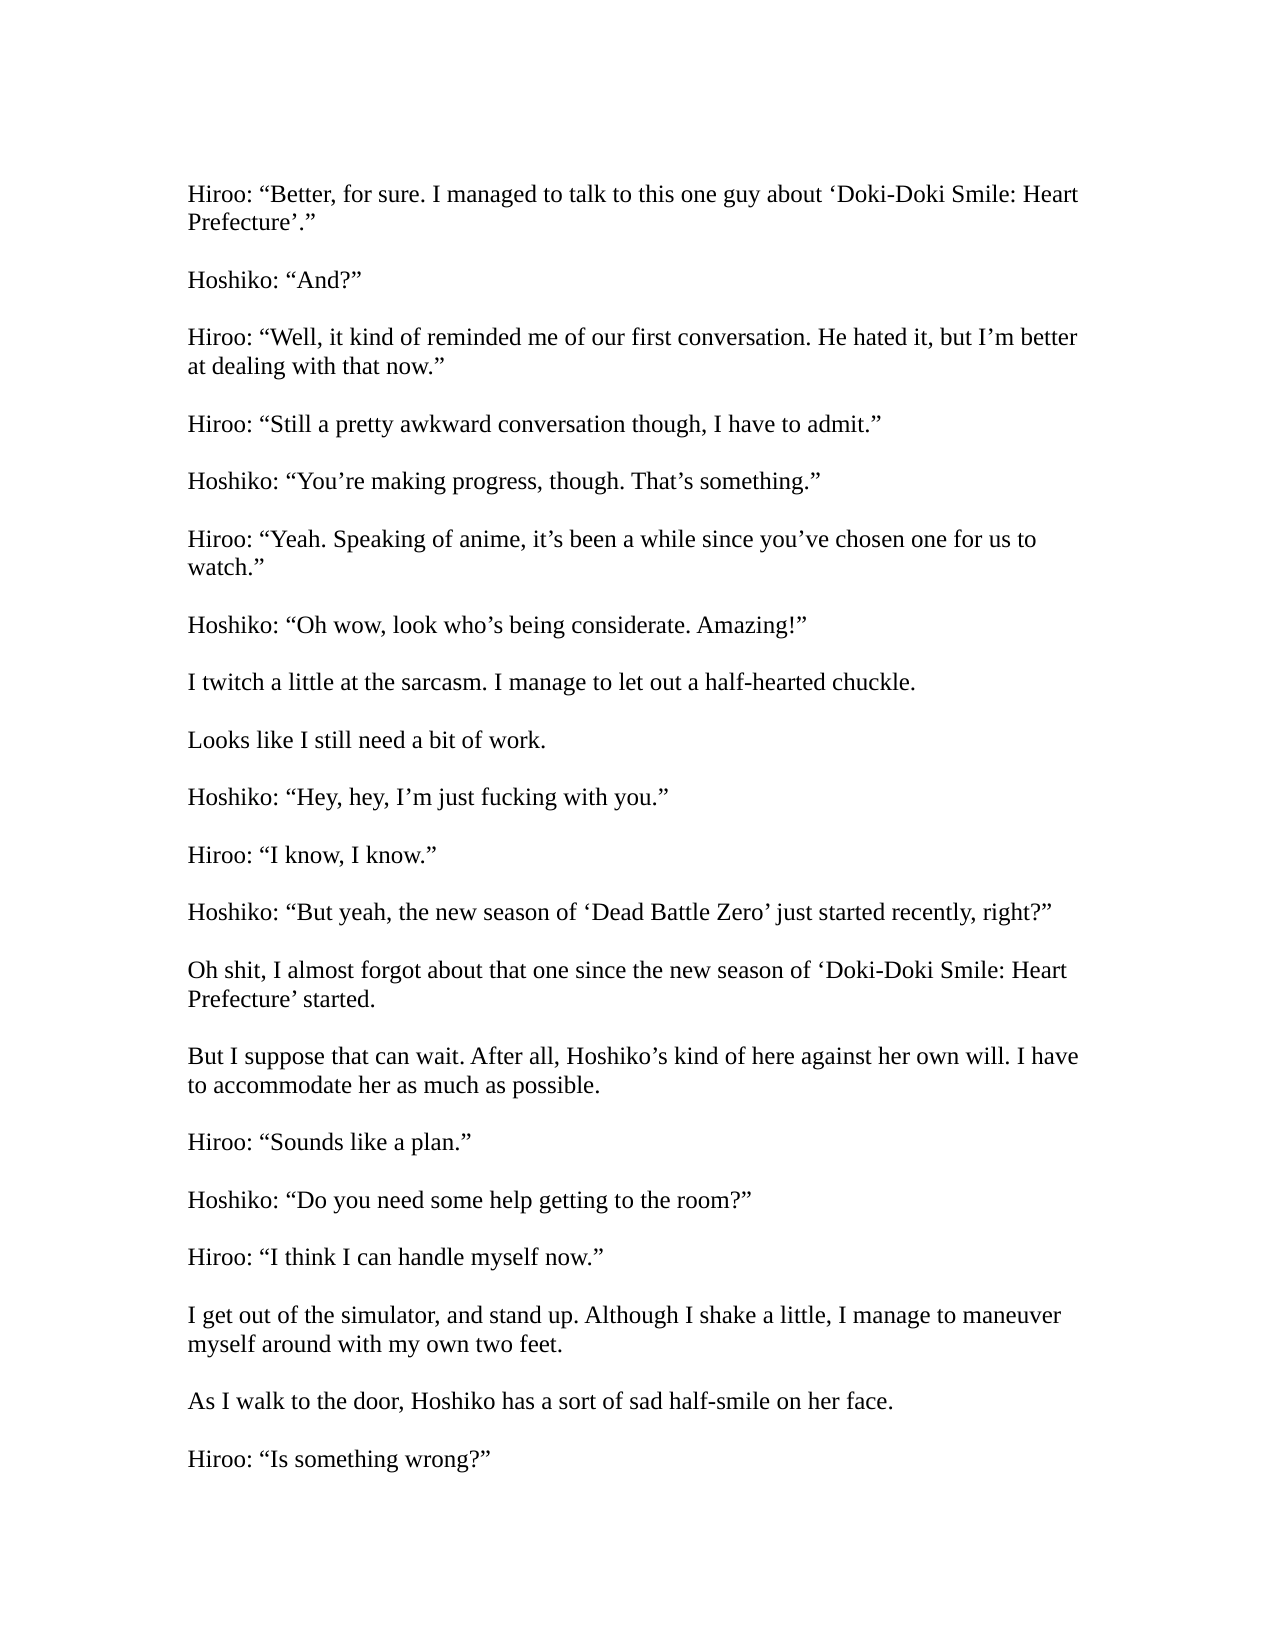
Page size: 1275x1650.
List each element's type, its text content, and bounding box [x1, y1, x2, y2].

text Hiroo: “Still a pretty awkward conversation though, I have to admit.” [187, 409, 1087, 437]
text Hiroo: “Sounds like a plan.” [187, 1127, 1087, 1156]
text Hoshiko: “And?” [187, 265, 1087, 294]
text Hoshiko: “Do you need some help getting to the room?” [187, 1185, 1087, 1214]
text I twitch a little at the sarcasm. I manage to let out a half-hearted chuckle. [187, 667, 1087, 696]
text But I suppose that can wait. After all, Hoshiko’s kind of here against her own will. I have to accommodate her as much as possible. [187, 1041, 1087, 1099]
text Oh shit, I almost forgot about that one since the new season of ‘Doki-Doki Smile: Heart Prefecture’ started. [187, 955, 1087, 1012]
text As I walk to the door, Hoshiko has a sort of sad half-smile on her face. [187, 1386, 1087, 1415]
text Hiroo: “Better, for sure. I managed to talk to this one guy about ‘Doki-Doki Smile: Heart Prefecture’.” [187, 179, 1087, 236]
text Hoshiko: “Oh wow, look who’s being considerate. Amazing!” [187, 610, 1087, 639]
text Hiroo: “I think I can handle myself now.” [187, 1242, 1087, 1271]
text Looks like I still need a bit of work. [187, 725, 1087, 754]
text Hoshiko: “Hey, hey, I’m just fucking with you.” [187, 782, 1087, 811]
text Hiroo: “Is something wrong?” [187, 1444, 1087, 1472]
text Hiroo: “Yeah. Speaking of anime, it’s been a while since you’ve chosen one for us to watch.” [187, 524, 1087, 581]
text Hoshiko: “You’re making progress, though. That’s something.” [187, 466, 1087, 495]
text Hiroo: “Well, it kind of reminded me of our first conversation. He hated it, but I’m better at dealing with that now.” [187, 322, 1087, 380]
text I get out of the simulator, and stand up. Although I shake a little, I manage to maneuver myself around with my own two feet. [187, 1300, 1087, 1357]
text Hiroo: “I know, I know.” [187, 840, 1087, 869]
text Hoshiko: “But yeah, the new season of ‘Dead Battle Zero’ just started recently, right?” [187, 897, 1087, 926]
